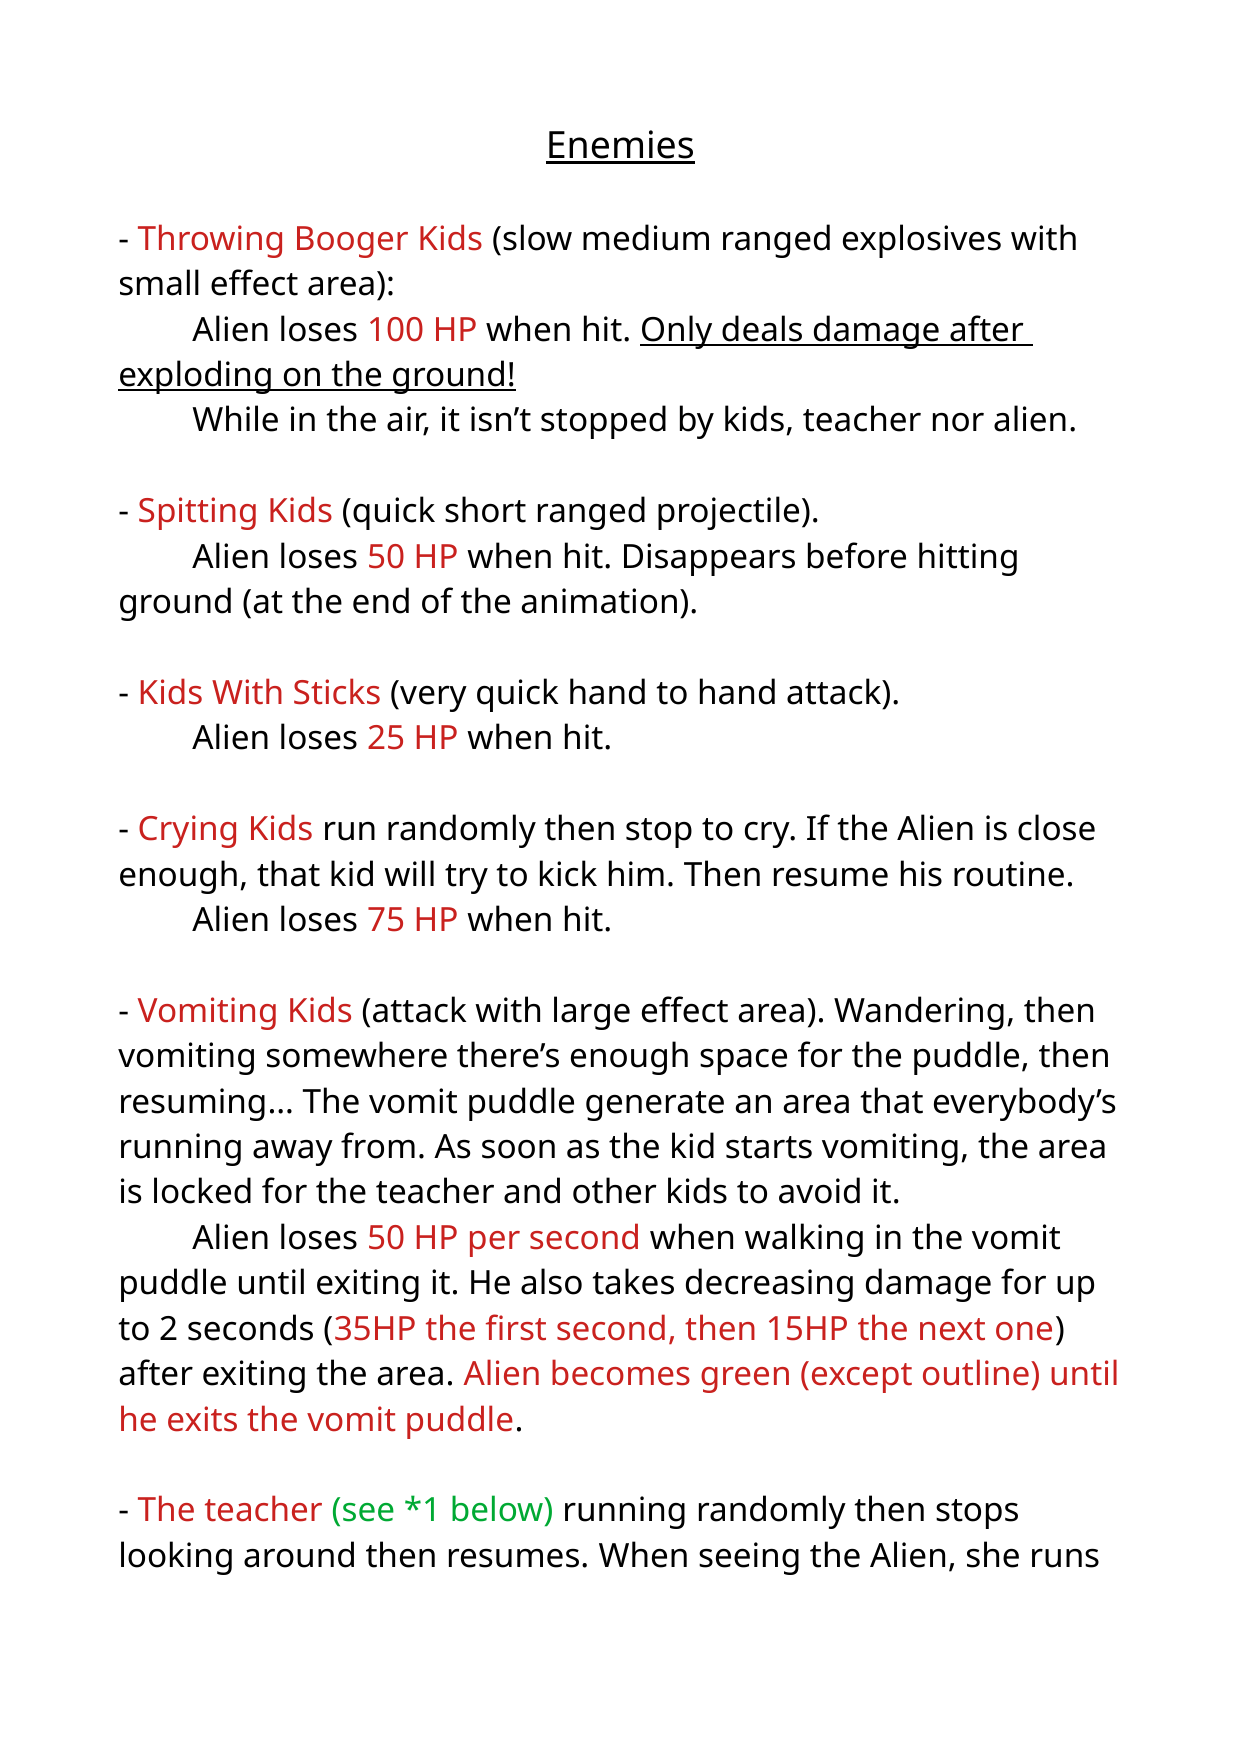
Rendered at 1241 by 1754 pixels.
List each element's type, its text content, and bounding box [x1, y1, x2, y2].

text - The teacher (see *1 below) running randomly then stops looking around then resumes. When seeing the Alien, she runs [118, 1486, 1122, 1577]
text Alien loses 100 HP when hit. Only deals damage after exploding on the ground! [118, 305, 1122, 396]
text Alien loses 50 HP when hit. Disappears before hitting ground (at the end of the animation). [118, 532, 1122, 623]
text - Kids With Sticks (very quick hand to hand attack). [118, 669, 1122, 714]
text Alien loses 75 HP when hit. [118, 896, 1122, 941]
text Alien loses 25 HP when hit. [118, 714, 1122, 759]
text Enemies [118, 118, 1122, 169]
text - Crying Kids run randomly then stop to cry. If the Alien is close enough, that kid will try to kick him. Then resume his routine. [118, 805, 1122, 896]
text - Vomiting Kids (attack with large effect area). Wandering, then vomiting somewhere there’s enough space for the puddle, then resuming… The vomit puddle generate an area that everybody’s running away from. As soon as the kid starts vomiting, the area is locked for the teacher and other kids to avoid it. [118, 987, 1122, 1214]
text - Throwing Booger Kids (slow medium ranged explosives with small effect area): [118, 214, 1122, 305]
text While in the air, it isn’t stopped by kids, teacher nor alien. [118, 396, 1122, 442]
text - Spitting Kids (quick short ranged projectile). [118, 487, 1122, 532]
text Alien loses 50 HP per second when walking in the vomit puddle until exiting it. He also takes decreasing damage for up to 2 seconds (35HP the first second, then 15HP the next one) after exiting the area. Alien becomes green (except outline) until he exits the vomit puddle. [118, 1214, 1122, 1441]
